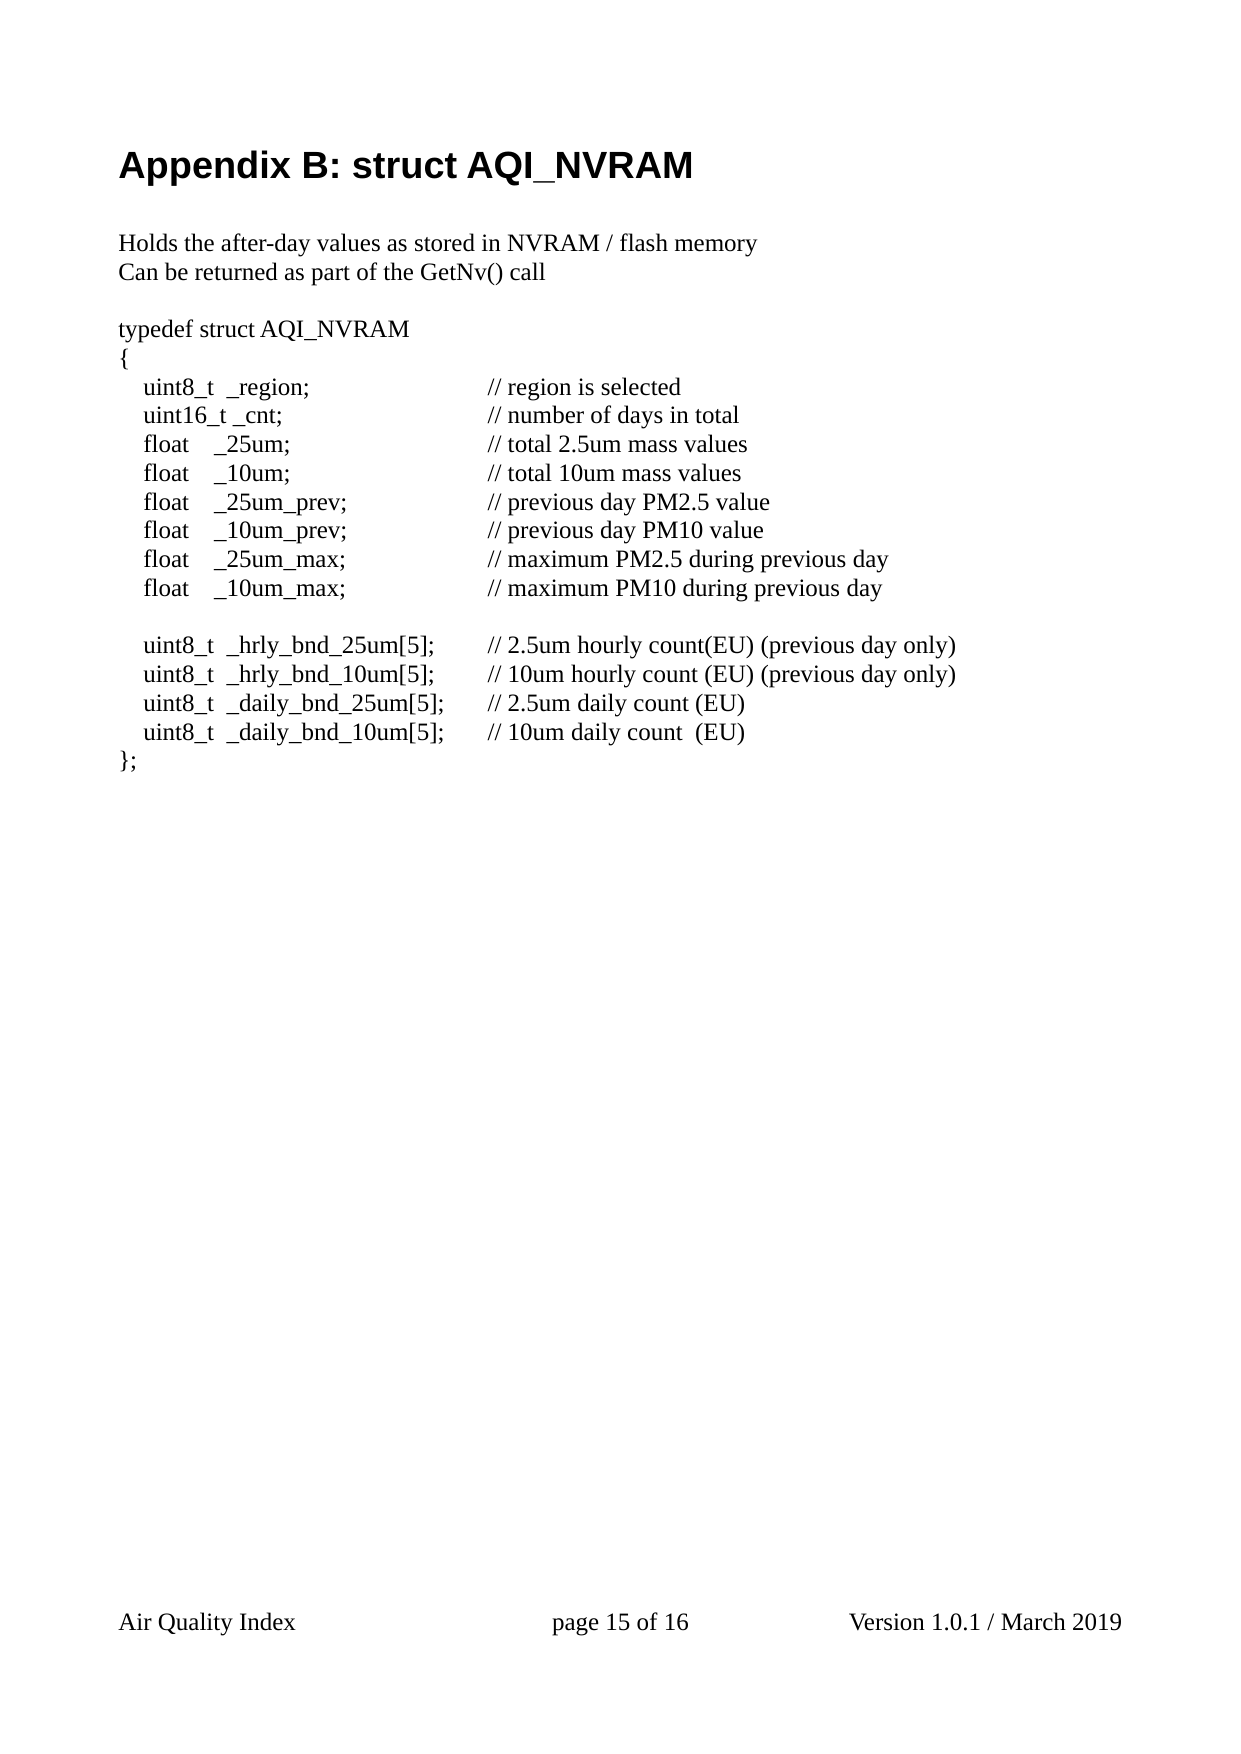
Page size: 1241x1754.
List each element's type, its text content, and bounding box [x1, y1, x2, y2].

text float _25um; // total 2.5um mass values [118, 429, 1122, 458]
text Can be returned as part of the GetNv() call [118, 257, 1122, 286]
text }; [118, 746, 1122, 774]
text { [118, 343, 1122, 372]
text float _10um_prev; // previous day PM10 value [118, 516, 1122, 544]
text float _25um_prev; // previous day PM2.5 value [118, 487, 1122, 516]
text float _10um; // total 10um mass values [118, 458, 1122, 487]
text float _10um_max; // maximum PM10 during previous day [118, 573, 1122, 602]
text uint8_t _hrly_bnd_10um[5]; // 10um hourly count (EU) (previous day only) [118, 659, 1122, 688]
subtitle Appendix B: struct AQI_NVRAM [118, 143, 1122, 187]
text uint8_t _daily_bnd_25um[5]; // 2.5um daily count (EU) [118, 688, 1122, 717]
text Holds the after-day values as stored in NVRAM / flash memory [118, 228, 1122, 257]
text uint16_t _cnt; // number of days in total [118, 401, 1122, 429]
text uint8_t _region; // region is selected [118, 372, 1122, 401]
text float _25um_max; // maximum PM2.5 during previous day [118, 544, 1122, 573]
text uint8_t _hrly_bnd_25um[5]; // 2.5um hourly count(EU) (previous day only) [118, 631, 1122, 659]
text typedef struct AQI_NVRAM [118, 314, 1122, 343]
text uint8_t _daily_bnd_10um[5]; // 10um daily count (EU) [118, 717, 1122, 746]
